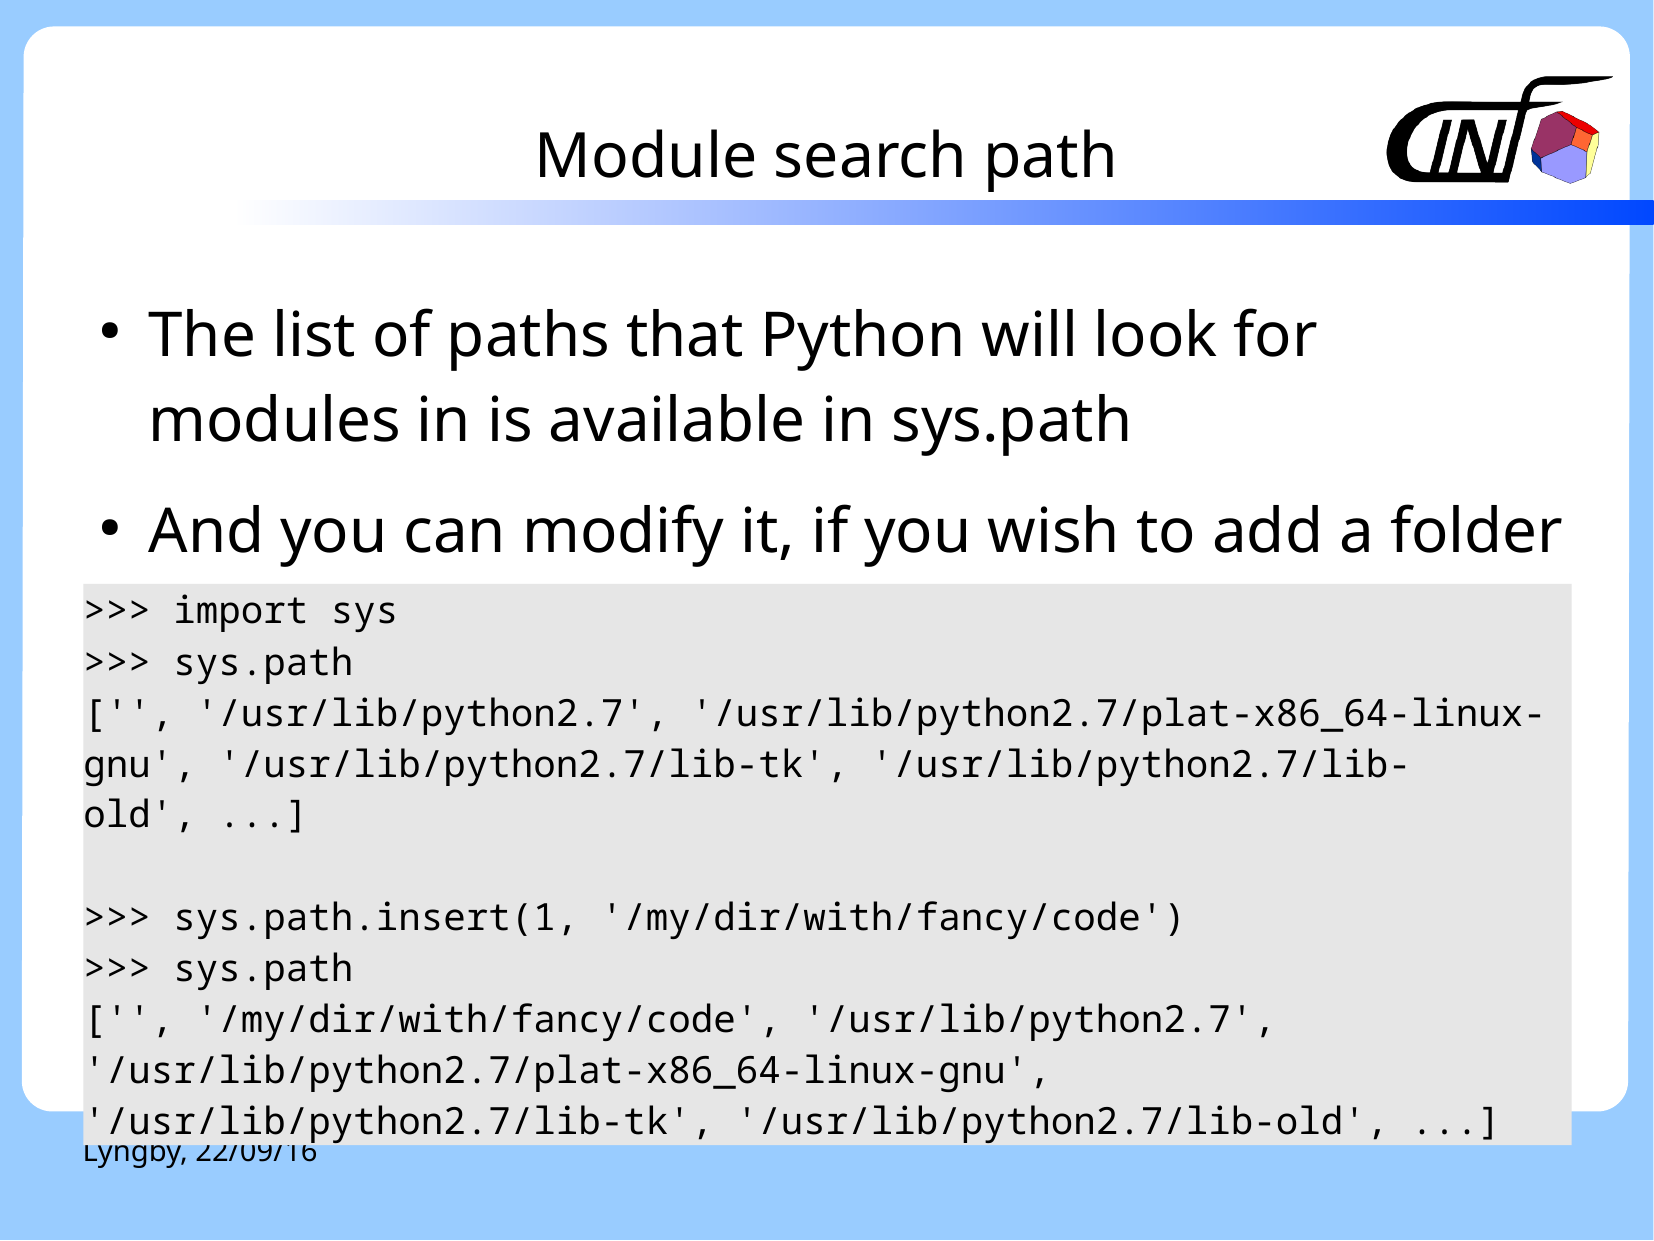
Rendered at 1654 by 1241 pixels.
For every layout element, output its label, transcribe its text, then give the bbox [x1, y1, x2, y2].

picture [1571, 76, 1613, 184]
list The list of paths that Python will look for modules in is available in sys.path And you can modify it, if you wish to add a folder with common code [82, 290, 1571, 659]
text_box >>> import sys >>> sys.path ['', '/usr/lib/python2.7', '/usr/lib/python2.7/plat-x86_64-linux-gnu', '/usr/lib/python2.7/lib-tk', '/usr/lib/python2.7/lib-old', ...] >>> sys.path.insert(1, '/my/dir/with/fancy/code') >>> sys.path ['', '/my/dir/with/fancy/code', '/usr/lib/python2.7', '/usr/lib/python2.7/plat-x86_64-linux-gnu', '/usr/lib/python2.7/lib-tk', '/usr/lib/python2.7/lib-old', ...] [83, 643, 1572, 1086]
title Module search path [82, 49, 1571, 257]
